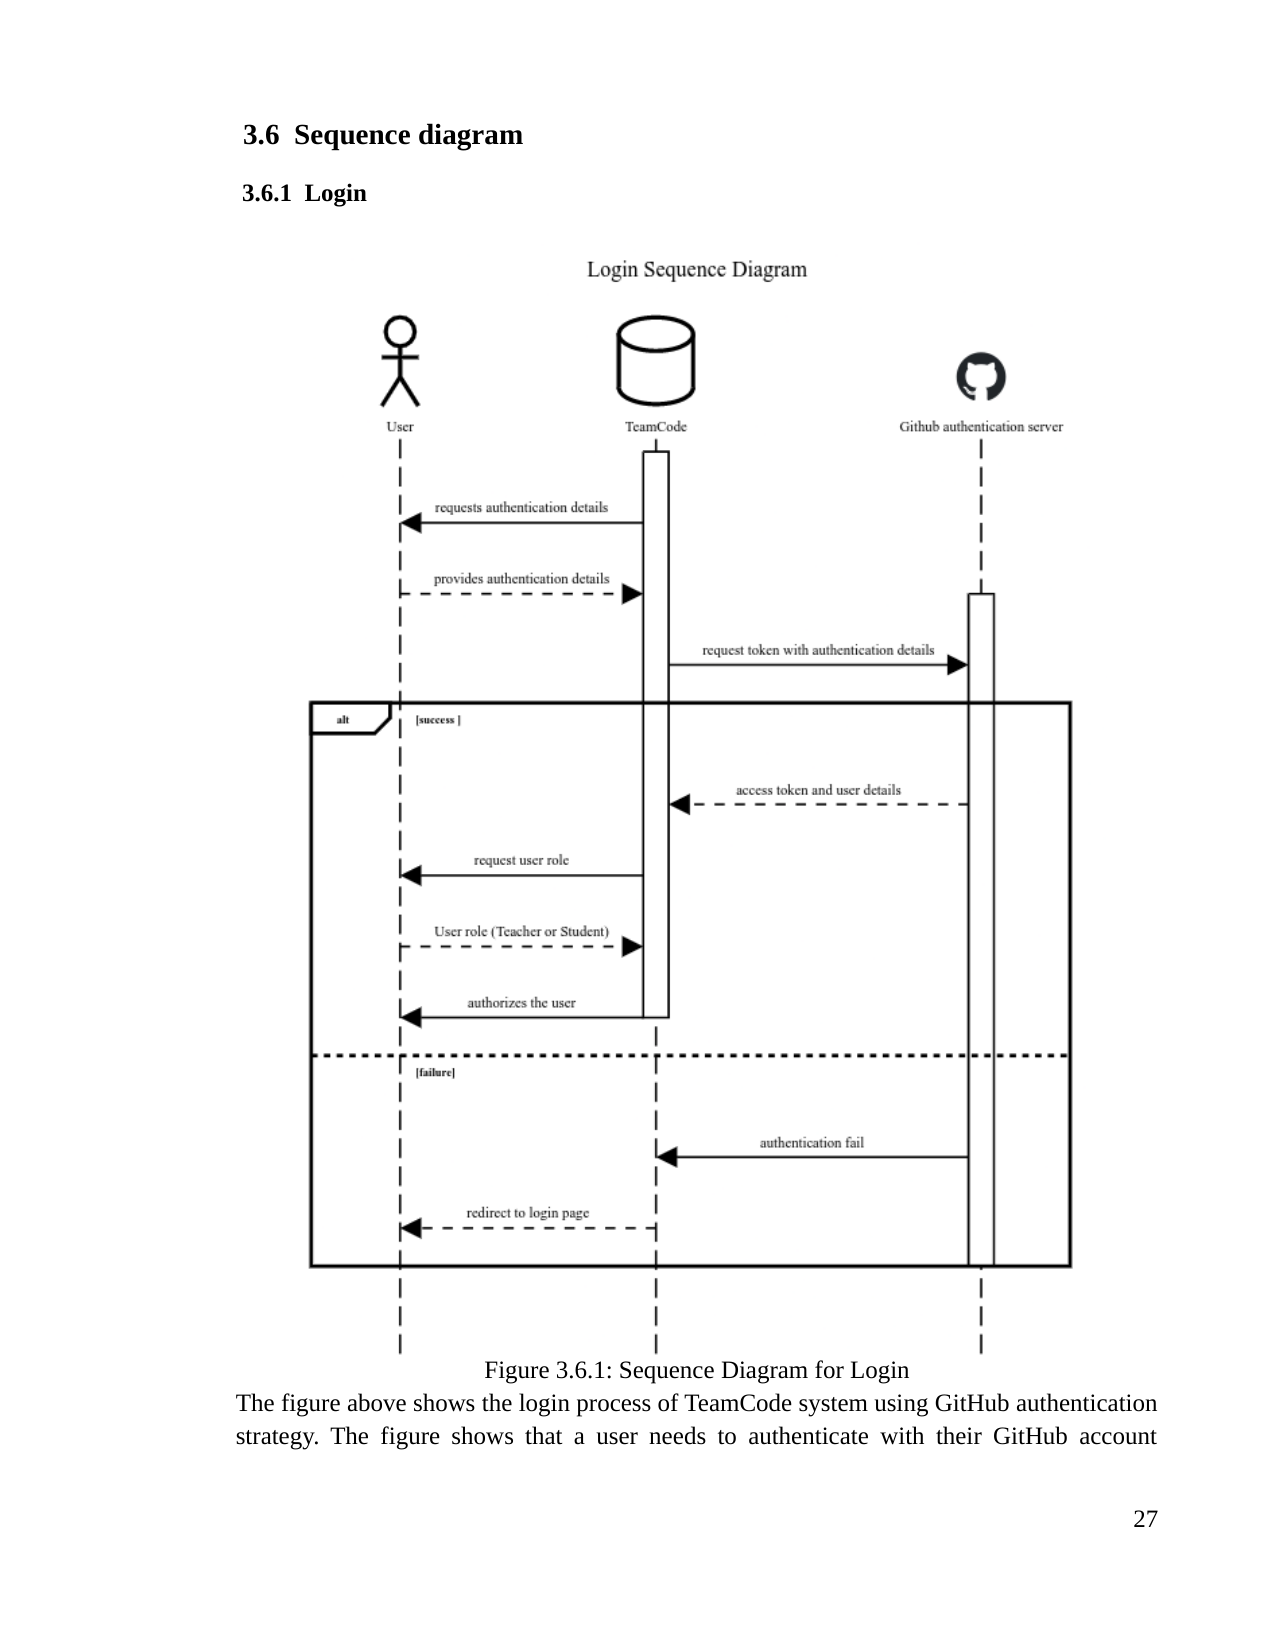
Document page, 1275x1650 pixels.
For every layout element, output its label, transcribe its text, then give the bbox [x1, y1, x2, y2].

picture [286, 240, 1108, 1355]
text Figure 3.6.1: Sequence Diagram for Login [287, 1355, 1107, 1384]
subtitle Login [236, 178, 1158, 206]
subtitle Sequence diagram [236, 117, 1158, 151]
text The figure above shows the login process of TeamCode system using GitHub authentication strategy. The figure shows that a user needs to authenticate with their GitHub account [236, 1355, 1158, 1450]
